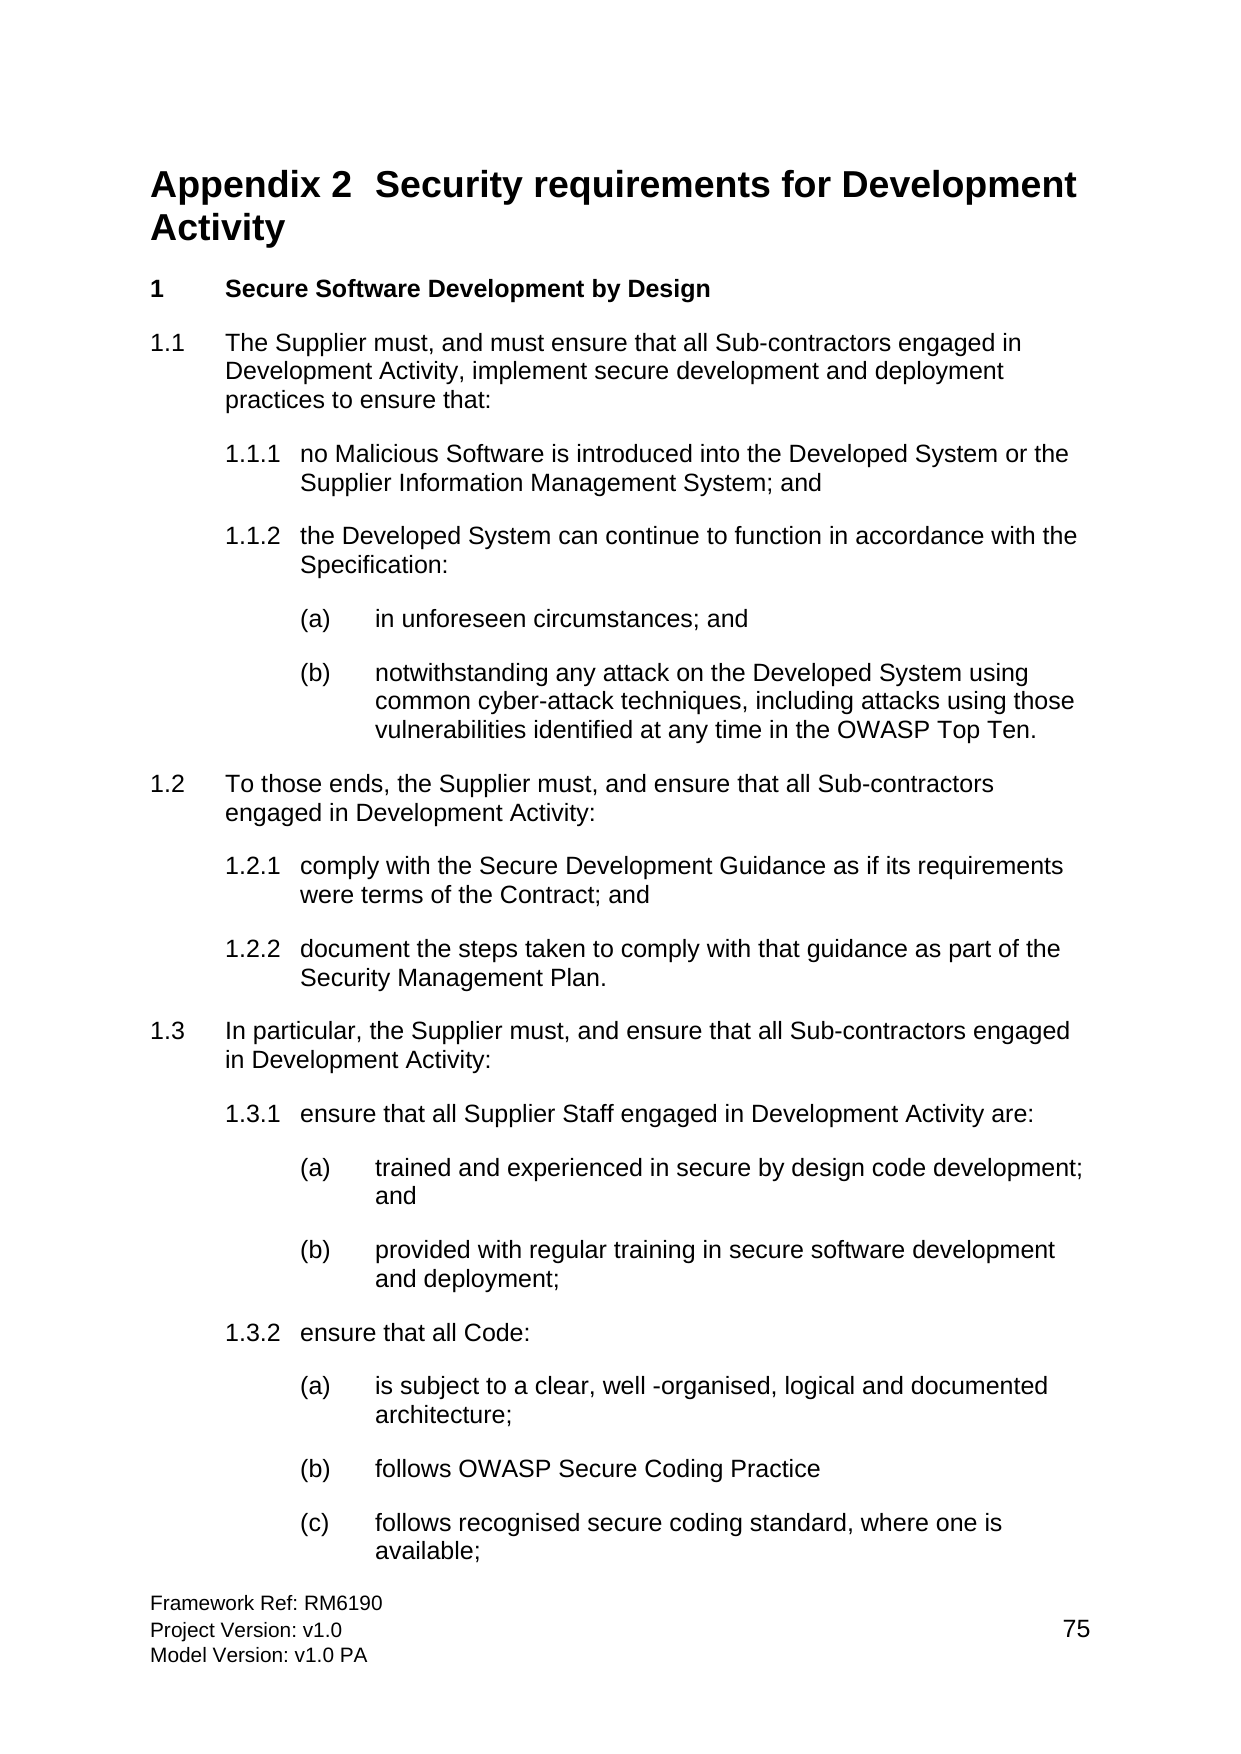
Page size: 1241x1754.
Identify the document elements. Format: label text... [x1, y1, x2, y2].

list In particular, the Supplier must, and ensure that all Sub-contractors engaged in Development Activity: [150, 1016, 1090, 1074]
list comply with the Secure Development Guidance as if its requirements were terms of the Contract; and [225, 851, 1090, 909]
list document the steps taken to comply with that guidance as part of the Security Management Plan. [225, 934, 1090, 991]
list The Supplier must, and must ensure that all Sub-contractors engaged in Development Activity, implement secure development and deployment practices to ensure that: [150, 327, 1090, 414]
list no Malicious Software is introduced into the Developed System or the Supplier Information Management System; and [225, 439, 1090, 496]
list is subject to a clear, well -organised, logical and documented architecture; [300, 1371, 1090, 1429]
list provided with regular training in secure software development and deployment; [300, 1235, 1090, 1292]
list the Developed System can continue to function in accordance with the Specification: [225, 521, 1090, 579]
list follows recognised secure coding standard, where one is available; [300, 1507, 1090, 1565]
list Security requirements for Development Activity [150, 162, 1090, 249]
list trained and experienced in secure by design code development; and [300, 1152, 1090, 1210]
list notwithstanding any attack on the Developed System using common cyber-attack techniques, including attacks using those vulnerabilities identified at any time in the OWASP Top Ten. [300, 657, 1090, 744]
list in unforeseen circumstances; and [300, 604, 1090, 632]
list follows OWASP Secure Coding Practice [300, 1454, 1090, 1482]
list Secure Software Development by Design [150, 274, 1090, 302]
list ensure that all Code: [225, 1317, 1090, 1346]
list To those ends, the Supplier must, and ensure that all Sub-contractors engaged in Development Activity: [150, 769, 1090, 826]
list ensure that all Supplier Staff engaged in Development Activity are: [225, 1099, 1090, 1127]
